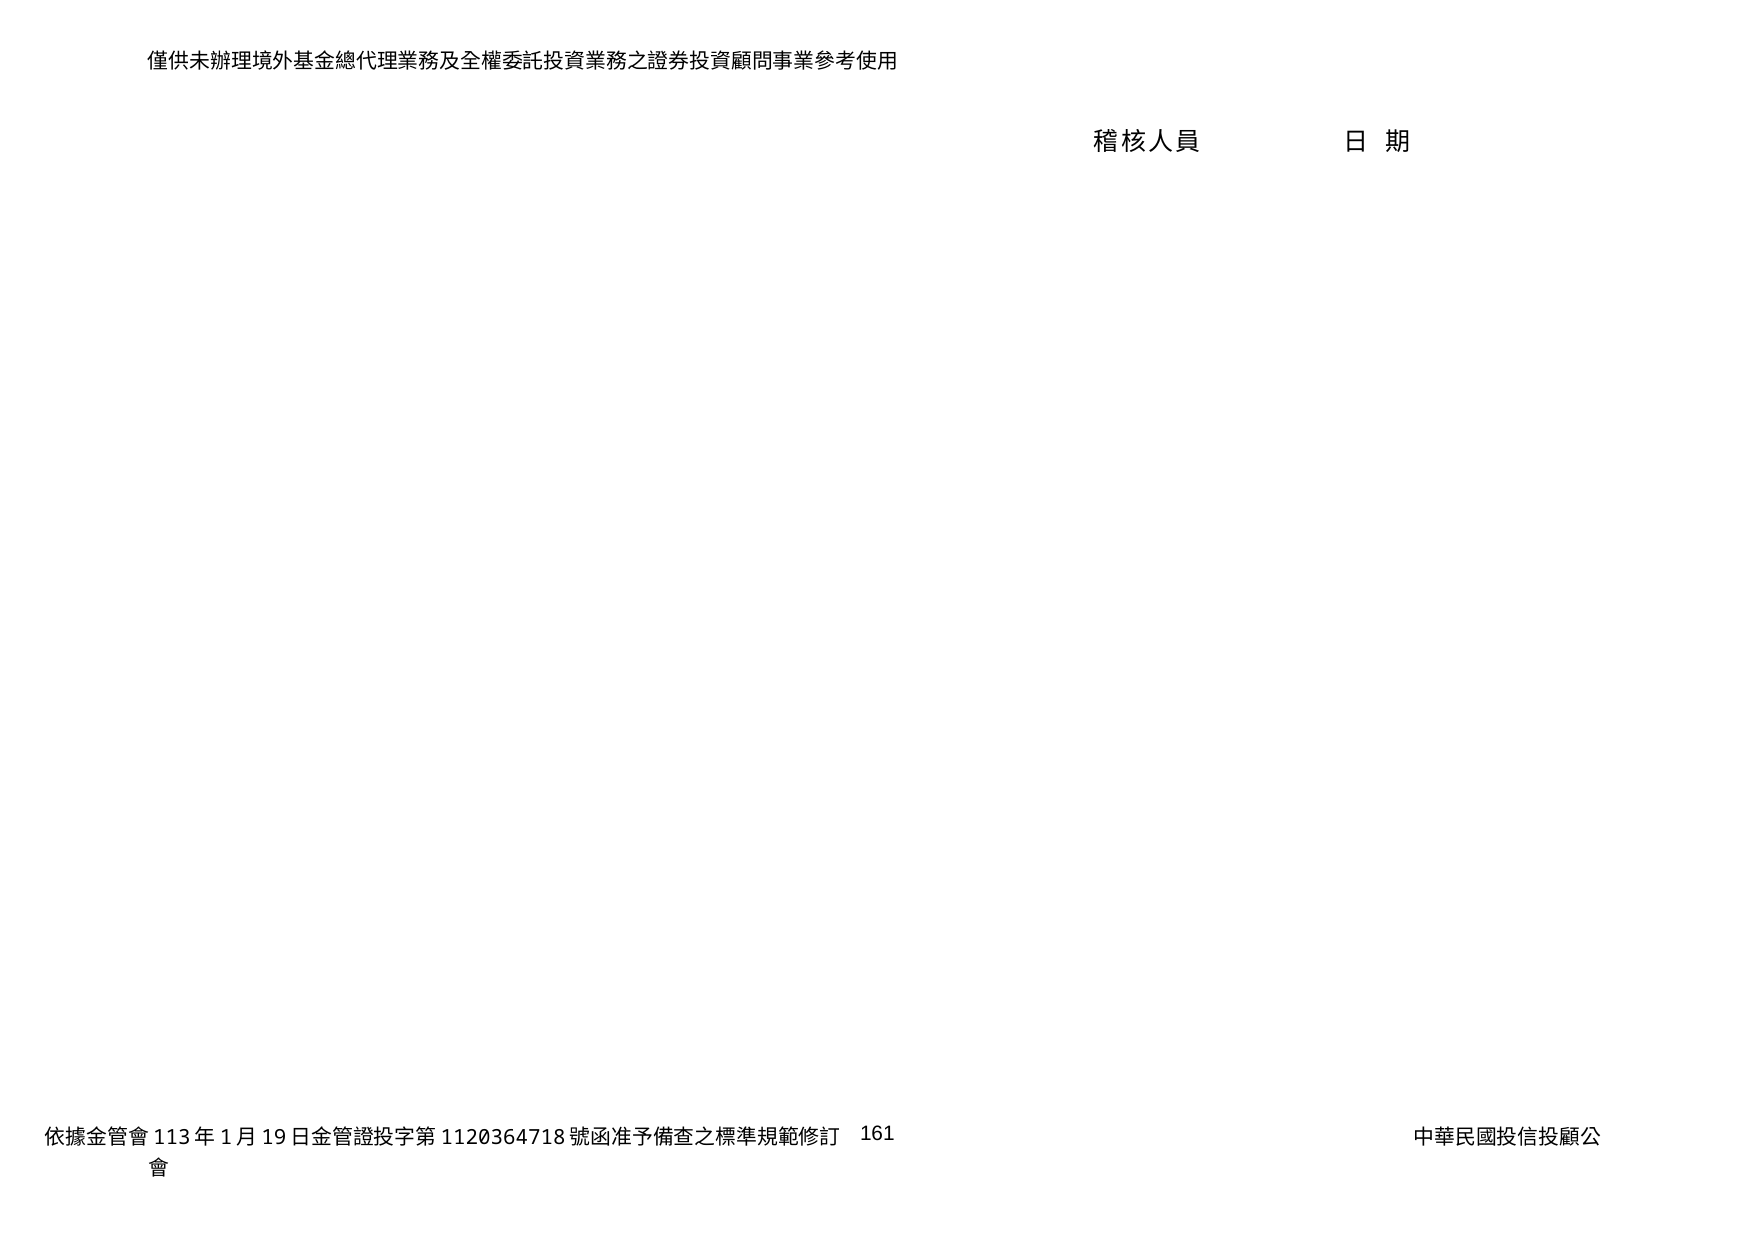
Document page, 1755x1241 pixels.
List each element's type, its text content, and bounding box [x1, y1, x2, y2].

text 稽核人員 日 期 [848, 98, 1606, 160]
